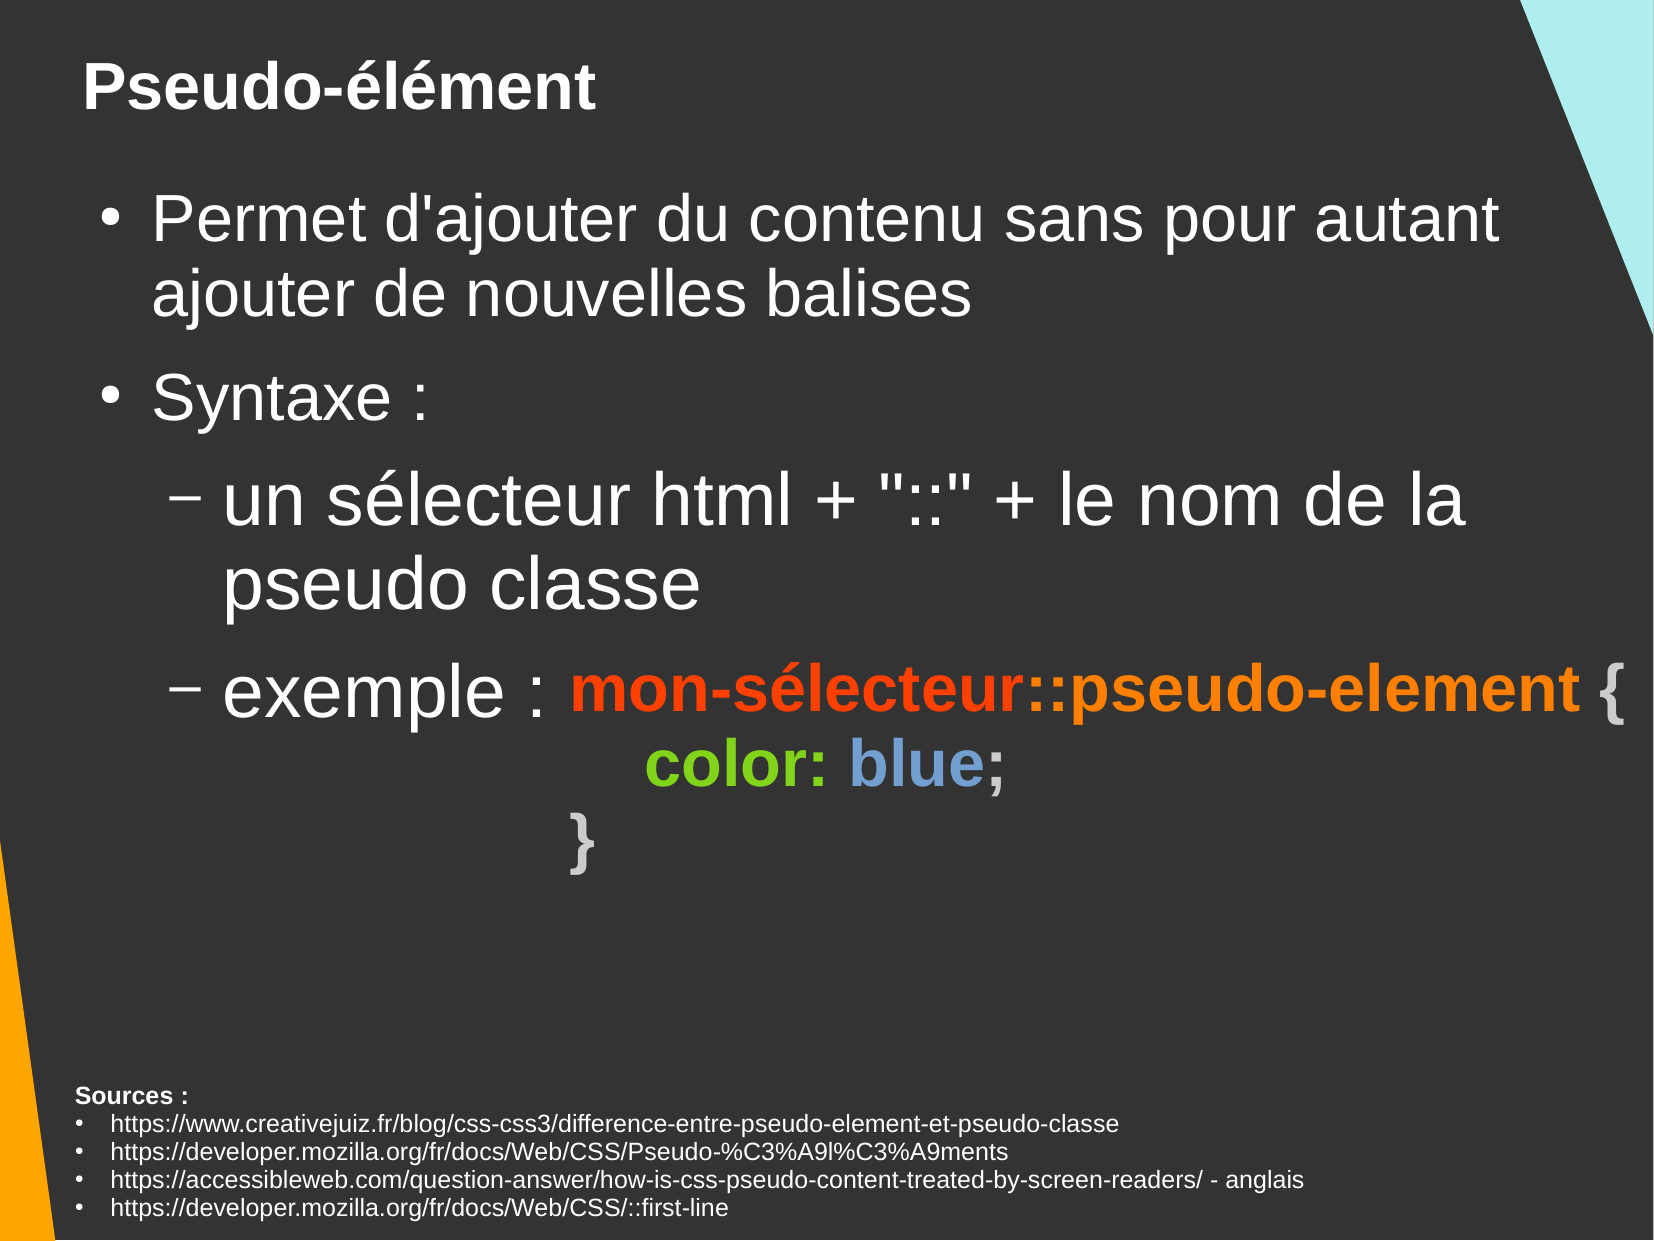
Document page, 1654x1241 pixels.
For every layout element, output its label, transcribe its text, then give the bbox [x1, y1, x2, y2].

text_box mon-sélecteur::pseudo-element { color: blue; } [555, 643, 1654, 958]
text_box Sources : https://www.creativejuiz.fr/blog/css-css3/difference-entre-pseudo-element-et-pseudo-classe https://developer.mozilla.org/fr/docs/Web/CSS/Pseudo-%C3%A9l%C3%A9ments https://accessibleweb.com/question-answer/how-is-css-pseudo-content-treated-by-screen-readers/ - anglais https://developer.mozilla.org/fr/docs/Web/CSS/::first-line [60, 1074, 1546, 1241]
title Pseudo-élément [82, 49, 1571, 152]
text_box [1520, 0, 1654, 338]
list Permet d'ajouter du contenu sans pour autant ajouter de nouvelles balises Syntaxe : un sélecteur html + "::" + le nom de la pseudo classe exemple : [80, 180, 1605, 922]
text_box [0, 840, 56, 1241]
